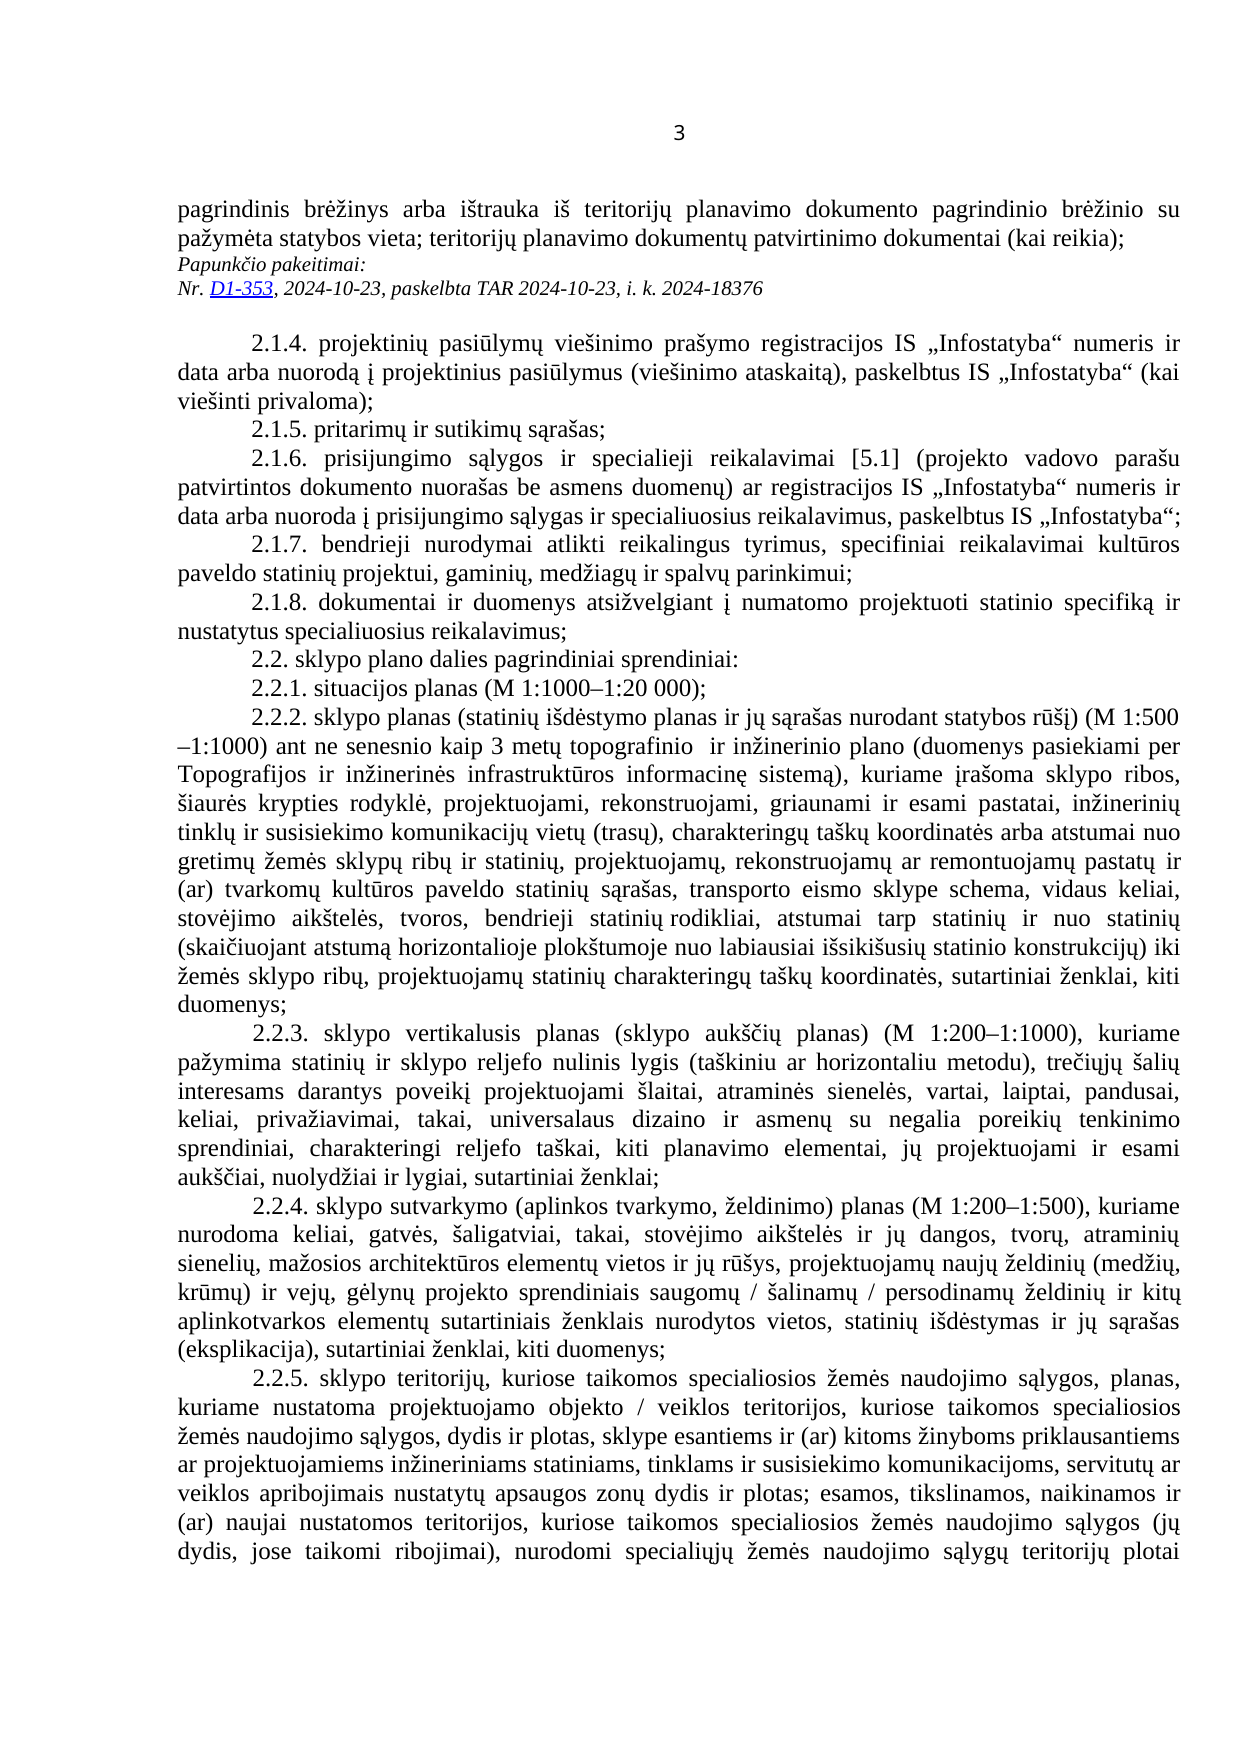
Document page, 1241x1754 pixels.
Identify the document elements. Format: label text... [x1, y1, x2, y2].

text pagrindinis brėžinys arba ištrauka iš teritorijų planavimo dokumento pagrindinio brėžinio su pažymėta statybos vieta; teritorijų planavimo dokumentų patvirtinimo dokumentai (kai reikia); [177, 194, 1181, 251]
text Nr. D1-353, 2024-10-23, paskelbta TAR 2024-10-23, i. k. 2024-18376 [177, 276, 1181, 299]
text Papunkčio pakeitimai: [177, 251, 1181, 276]
text 2.2.2. sklypo planas (statinių išdėstymo planas ir jų sąrašas nurodant statybos rūšį) (M 1:500 –1:1000) ant ne senesnio kaip 3 metų topografinio ir inžinerinio plano (duomenys pasiekiami per Topografijos ir inžinerinės infrastruktūros informacinę sistemą), kuriame įrašoma sklypo ribos, šiaurės krypties rodyklė, projektuojami, rekonstruojami, griaunami ir esami pastatai, inžinerinių tinklų ir susisiekimo komunikacijų vietų (trasų), charakteringų taškų koordinatės arba atstumai nuo gretimų žemės sklypų ribų ir statinių, projektuojamų, rekonstruojamų ar remontuojamų pastatų ir (ar) tvarkomų kultūros paveldo statinių sąrašas, transporto eismo sklype schema, vidaus keliai, stovėjimo aikštelės, tvoros, bendrieji statinių rodikliai, atstumai tarp statinių ir nuo statinių (skaičiuojant atstumą horizontalioje plokštumoje nuo labiausiai išsikišusių statinio konstrukcijų) iki žemės sklypo ribų, projektuojamų statinių charakteringų taškų koordinatės, sutartiniai ženklai, kiti duomenys; [177, 702, 1181, 1018]
text 2.1.8. dokumentai ir duomenys atsižvelgiant į numatomo projektuoti statinio specifiką ir nustatytus specialiuosius reikalavimus; [177, 587, 1181, 644]
text 2.1.5. pritarimų ir sutikimų sąrašas; [177, 414, 1181, 443]
text 2.2. sklypo plano dalies pagrindiniai sprendiniai: [177, 644, 1181, 673]
text 2.1.7. bendrieji nurodymai atlikti reikalingus tyrimus, specifiniai reikalavimai kultūros paveldo statinių projektui, gaminių, medžiagų ir spalvų parinkimui; [177, 529, 1181, 587]
text 2.2.1. situacijos planas (M 1:1000–1:20 000); [177, 673, 1181, 702]
text 2.2.5. sklypo teritorijų, kuriose taikomos specialiosios žemės naudojimo sąlygos, planas, kuriame nustatoma projektuojamo objekto / veiklos teritorijos, kuriose taikomos specialiosios žemės naudojimo sąlygos, dydis ir plotas, sklype esantiems ir (ar) kitoms žinyboms priklausantiems ar projektuojamiems inžineriniams statiniams, tinklams ir susisiekimo komunikacijoms, servitutų ar veiklos apribojimais nustatytų apsaugos zonų dydis ir plotas; esamos, tikslinamos, naikinamos ir (ar) naujai nustatomos teritorijos, kuriose taikomos specialiosios žemės naudojimo sąlygos (jų dydis, jose taikomi ribojimai), nurodomi specialiųjų žemės naudojimo sąlygų teritorijų plotai [177, 1363, 1181, 1564]
text 2.1.6. prisijungimo sąlygos ir specialieji reikalavimai [5.1] (projekto vadovo parašu patvirtintos dokumento nuorašas be asmens duomenų) ar registracijos IS „Infostatyba“ numeris ir data arba nuoroda į prisijungimo sąlygas ir specialiuosius reikalavimus, paskelbtus IS „Infostatyba“; [177, 443, 1181, 529]
text 2.2.3. sklypo vertikalusis planas (sklypo aukščių planas) (M 1:200–1:1000), kuriame pažymima statinių ir sklypo reljefo nulinis lygis (taškiniu ar horizontaliu metodu), trečiųjų šalių interesams darantys poveikį projektuojami šlaitai, atraminės sienelės, vartai, laiptai, pandusai, keliai, privažiavimai, takai, universalaus dizaino ir asmenų su negalia poreikių tenkinimo sprendiniai, charakteringi reljefo taškai, kiti planavimo elementai, jų projektuojami ir esami aukščiai, nuolydžiai ir lygiai, sutartiniai ženklai; [177, 1018, 1181, 1191]
text 2.2.4. sklypo sutvarkymo (aplinkos tvarkymo, želdinimo) planas (M 1:200–1:500), kuriame nurodoma keliai, gatvės, šaligatviai, takai, stovėjimo aikštelės ir jų dangos, tvorų, atraminių sienelių, mažosios architektūros elementų vietos ir jų rūšys, projektuojamų naujų želdinių (medžių, krūmų) ir vejų, gėlynų projekto sprendiniais saugomų / šalinamų / persodinamų želdinių ir kitų aplinkotvarkos elementų sutartiniais ženklais nurodytos vietos, statinių išdėstymas ir jų sąrašas (eksplikacija), sutartiniai ženklai, kiti duomenys; [177, 1191, 1181, 1363]
text 2.1.4. projektinių pasiūlymų viešinimo prašymo registracijos IS „Infostatyba“ numeris ir data arba nuorodą į projektinius pasiūlymus (viešinimo ataskaitą), paskelbtus IS „Infostatyba“ (kai viešinti privaloma); [177, 328, 1181, 414]
